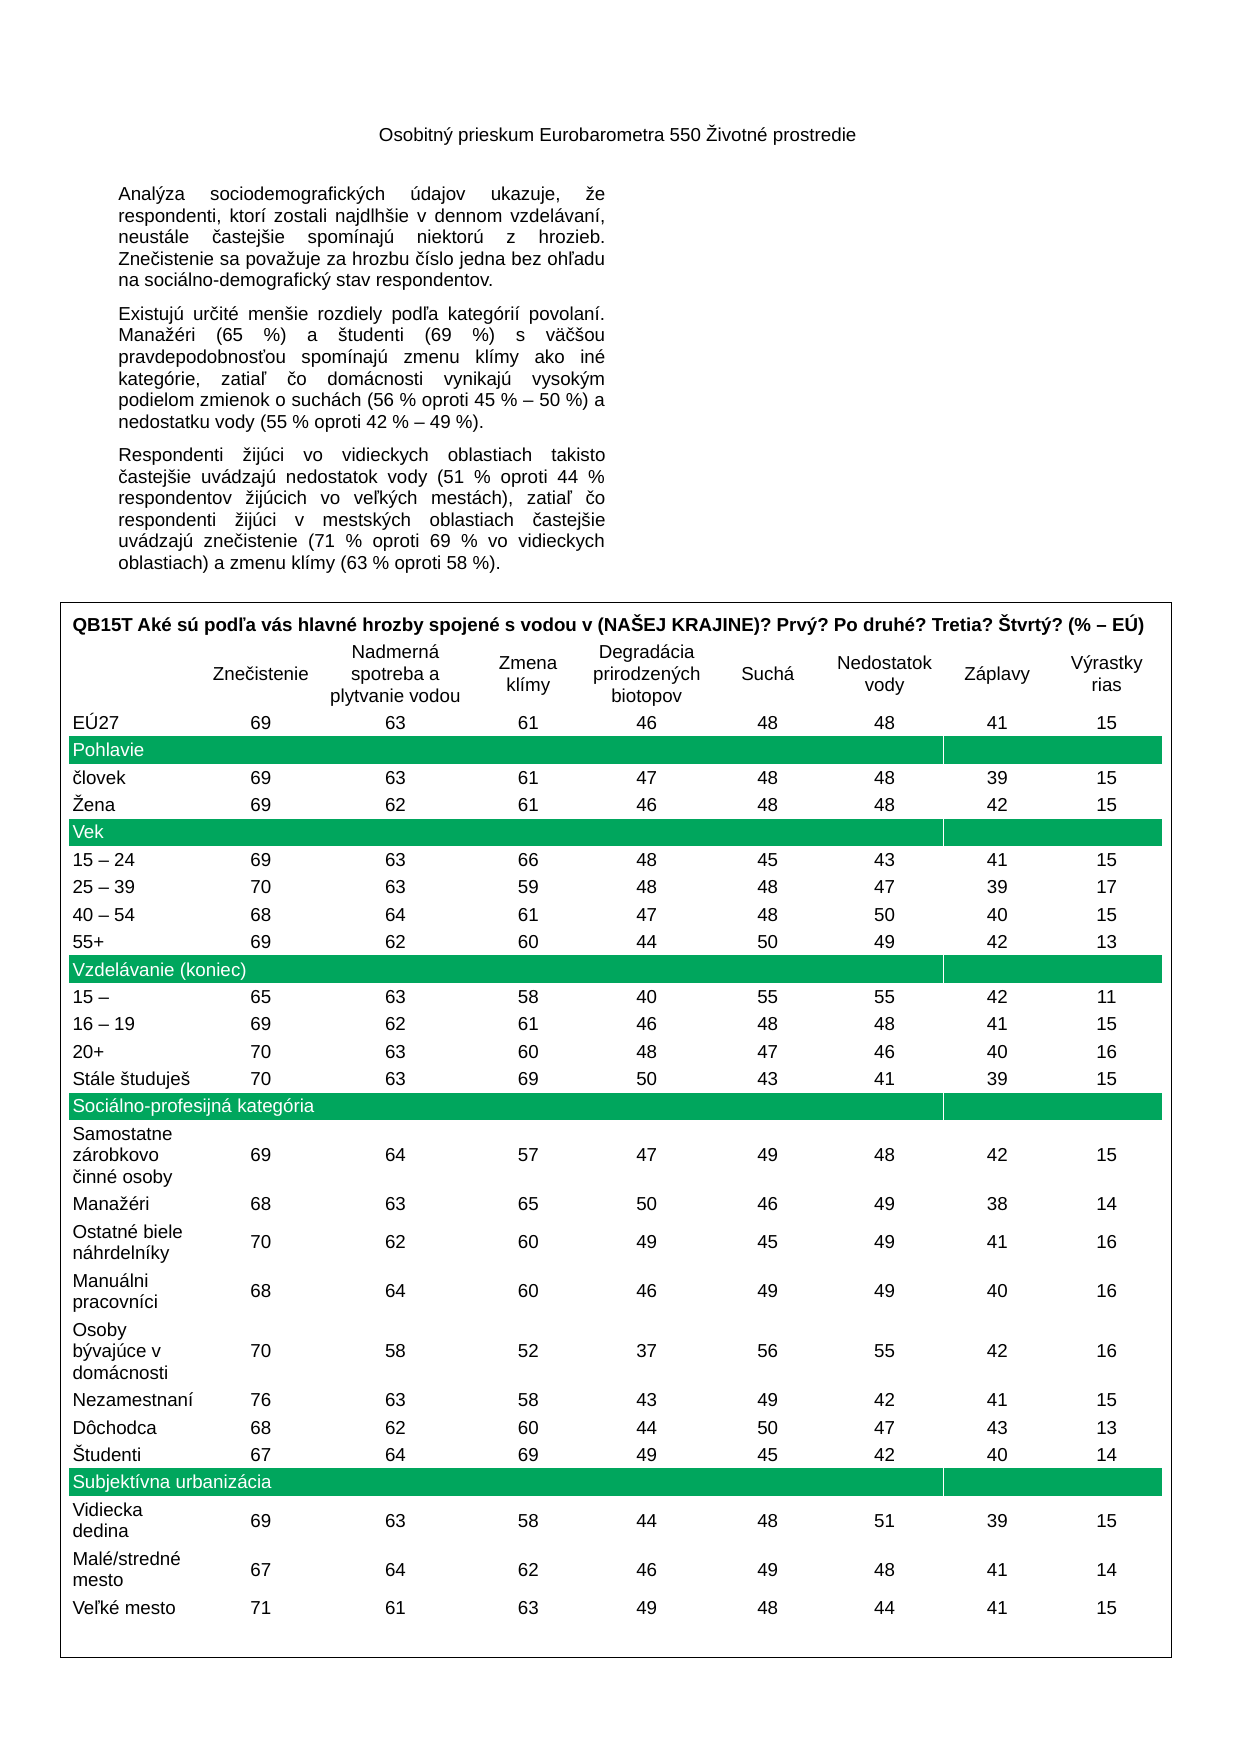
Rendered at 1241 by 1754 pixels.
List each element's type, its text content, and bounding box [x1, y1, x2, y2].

table_cell 45 [710, 1218, 825, 1267]
table_cell [825, 1093, 943, 1120]
table_cell 42 [944, 1316, 1051, 1386]
table_cell Znečistenie [204, 638, 317, 709]
table_cell Subjektívna urbanizácia [69, 1468, 583, 1496]
table_cell človek [69, 764, 203, 791]
table_cell Degradácia prirodzených biotopov [583, 638, 710, 709]
table_cell 43 [583, 1386, 710, 1413]
table_cell 62 [318, 791, 473, 818]
table_cell 69 [204, 1010, 317, 1038]
table_cell 69 [473, 1065, 583, 1092]
table_cell 15 [1051, 764, 1162, 791]
table_cell 41 [944, 1594, 1051, 1621]
table_cell 69 [204, 928, 317, 955]
table_cell 48 [710, 1496, 825, 1545]
table_cell 42 [825, 1386, 943, 1413]
table_cell 65 [473, 1190, 583, 1218]
table_cell 71 [204, 1594, 317, 1621]
table_cell 49 [710, 1386, 825, 1413]
table_cell 46 [583, 709, 710, 736]
table_cell 15 [1051, 791, 1162, 818]
table_cell 65 [204, 983, 317, 1010]
table_cell [825, 736, 943, 764]
table_cell 16 [1051, 1316, 1162, 1386]
table_cell 16 [1051, 1038, 1162, 1065]
table_cell 15 [1051, 1594, 1162, 1621]
table_cell 25 – 39 [69, 873, 203, 901]
table_cell 40 [944, 1038, 1051, 1065]
table_cell 16 – 19 [69, 1010, 203, 1038]
table_cell 42 [944, 928, 1051, 955]
table_cell 68 [204, 901, 317, 928]
table_cell 46 [583, 1010, 710, 1038]
table_cell [710, 1093, 825, 1120]
table_cell 20+ [69, 1038, 203, 1065]
table_cell 58 [473, 983, 583, 1010]
table_cell 49 [583, 1441, 710, 1468]
table_cell 16 [1051, 1218, 1162, 1267]
table_cell 48 [710, 764, 825, 791]
table_cell [583, 736, 710, 764]
table_cell 60 [473, 928, 583, 955]
table_cell [583, 1093, 710, 1120]
table_cell 14 [1051, 1545, 1162, 1594]
table_cell [825, 1468, 943, 1496]
table_cell 17 [1051, 873, 1162, 901]
table_cell [1051, 819, 1162, 846]
table_cell 70 [204, 1038, 317, 1065]
table_cell 48 [710, 709, 825, 736]
table_cell 46 [583, 1267, 710, 1316]
table_cell [944, 1468, 1051, 1496]
table_cell 63 [473, 1594, 583, 1621]
table_cell 69 [204, 709, 317, 736]
table_cell 37 [583, 1316, 710, 1386]
table_cell Suchá [710, 638, 825, 709]
table_cell 63 [318, 1065, 473, 1092]
table_cell 50 [583, 1190, 710, 1218]
table_cell Malé/stredné mesto [69, 1545, 203, 1594]
table_cell Záplavy [944, 638, 1051, 709]
table_cell 43 [825, 846, 943, 873]
table_cell 13 [1051, 928, 1162, 955]
table_cell 40 – 54 [69, 901, 203, 928]
table_cell 64 [318, 1441, 473, 1468]
table_cell 13 [1051, 1414, 1162, 1441]
table_cell 50 [710, 1414, 825, 1441]
table_cell 47 [825, 873, 943, 901]
table_cell 61 [318, 1594, 473, 1621]
table_cell 69 [204, 846, 317, 873]
table_cell 50 [710, 928, 825, 955]
table_cell 55+ [69, 928, 203, 955]
table_cell 62 [318, 928, 473, 955]
table_cell Výrastky rias [1051, 638, 1162, 709]
table_cell [1051, 1093, 1162, 1120]
table_cell 39 [944, 1065, 1051, 1092]
table_cell 16 [1051, 1267, 1162, 1316]
table_cell 44 [583, 928, 710, 955]
table_cell 39 [944, 764, 1051, 791]
table_cell 15 – 24 [69, 846, 203, 873]
table_cell [710, 955, 825, 983]
table_cell 62 [318, 1414, 473, 1441]
table_cell 15 [1051, 1065, 1162, 1092]
table_cell [1051, 955, 1162, 983]
table_cell 63 [318, 1496, 473, 1545]
table_cell 63 [318, 983, 473, 1010]
table_cell 61 [473, 901, 583, 928]
table_cell 43 [710, 1065, 825, 1092]
table_cell Dôchodca [69, 1414, 203, 1441]
table_cell 63 [318, 846, 473, 873]
text Analýza sociodemografických údajov ukazuje, že respondenti, ktorí zostali najdlhšie v dennom vzdelávaní, neustále častejšie spomínajú niektorú z hrozieb. Znečistenie sa považuje za hrozbu číslo jedna bez ohľadu na sociálno-demografický stav respondentov. [118, 183, 605, 291]
table_cell 44 [583, 1496, 710, 1545]
table_cell 46 [710, 1190, 825, 1218]
table_cell 64 [318, 1267, 473, 1316]
table_cell 46 [583, 791, 710, 818]
table_cell 40 [944, 1441, 1051, 1468]
table_cell 61 [473, 764, 583, 791]
table_cell 55 [710, 983, 825, 1010]
table_cell [944, 736, 1051, 764]
table_cell 48 [710, 791, 825, 818]
table_cell 48 [825, 764, 943, 791]
table_cell 42 [825, 1441, 943, 1468]
table_cell 64 [318, 901, 473, 928]
table_header QB15T Aké sú podľa vás hlavné hrozby spojené s vodou v (NAŠEJ KRAJINE)? Prvý? Po druhé? Tretia? Štvrtý? (% – EÚ) [69, 611, 1162, 638]
table_cell 70 [204, 873, 317, 901]
table_cell 45 [710, 846, 825, 873]
table_cell Stále študuješ [69, 1065, 203, 1092]
table_cell 61 [473, 709, 583, 736]
table_cell 48 [583, 873, 710, 901]
table_cell 63 [318, 1038, 473, 1065]
table_cell [710, 819, 825, 846]
table_cell 60 [473, 1414, 583, 1441]
table_cell 47 [825, 1414, 943, 1441]
table_cell 40 [583, 983, 710, 1010]
table_cell 60 [473, 1218, 583, 1267]
table_cell 57 [473, 1120, 583, 1190]
table_cell 49 [825, 1218, 943, 1267]
table_cell 67 [204, 1441, 317, 1468]
table_cell Manažéri [69, 1190, 203, 1218]
table_cell 69 [204, 791, 317, 818]
table_cell 63 [318, 1386, 473, 1413]
table_cell 11 [1051, 983, 1162, 1010]
text Existujú určité menšie rozdiely podľa kategórií povolaní. Manažéri (65 %) a študenti (69 %) s väčšou pravdepodobnosťou spomínajú zmenu klímy ako iné kategórie, zatiaľ čo domácnosti vynikajú vysokým podielom zmienok o suchách (56 % oproti 45 % – 50 %) a nedostatku vody (55 % oproti 42 % – 49 %). [118, 303, 605, 432]
table_cell 49 [710, 1120, 825, 1190]
table_cell 41 [825, 1065, 943, 1092]
table_cell 49 [583, 1218, 710, 1267]
table_cell 48 [825, 1010, 943, 1038]
table_cell 60 [473, 1038, 583, 1065]
table_cell 62 [473, 1545, 583, 1594]
table_cell Študenti [69, 1441, 203, 1468]
table_cell 15 [1051, 1386, 1162, 1413]
table_cell 48 [710, 1010, 825, 1038]
table_cell Vzdelávanie (koniec) [69, 955, 583, 983]
table_cell 48 [710, 873, 825, 901]
table_cell 67 [204, 1545, 317, 1594]
table_cell 48 [825, 709, 943, 736]
table_cell 15 [1051, 1010, 1162, 1038]
table_cell 15 [1051, 846, 1162, 873]
table_cell 62 [318, 1010, 473, 1038]
table_cell 45 [710, 1441, 825, 1468]
table_cell 47 [583, 764, 710, 791]
table_cell 76 [204, 1386, 317, 1413]
table_cell 58 [473, 1386, 583, 1413]
table_cell [1051, 1468, 1162, 1496]
table_cell 41 [944, 1010, 1051, 1038]
table_cell 41 [944, 846, 1051, 873]
table_cell Vek [69, 819, 583, 846]
table_cell 41 [944, 1218, 1051, 1267]
table_cell 15 – [69, 983, 203, 1010]
table_cell 49 [825, 928, 943, 955]
table_cell [944, 1093, 1051, 1120]
table_cell 44 [825, 1594, 943, 1621]
table_cell [583, 819, 710, 846]
table_cell Veľké mesto [69, 1594, 203, 1621]
table_cell 47 [583, 1120, 710, 1190]
table_cell 48 [710, 1594, 825, 1621]
table_cell 56 [710, 1316, 825, 1386]
table_cell 50 [583, 1065, 710, 1092]
table_cell 52 [473, 1316, 583, 1386]
table_cell 59 [473, 873, 583, 901]
table_cell 70 [204, 1065, 317, 1092]
table_cell Žena [69, 791, 203, 818]
table_cell Nezamestnaní [69, 1386, 203, 1413]
table_cell 14 [1051, 1190, 1162, 1218]
table_cell 58 [473, 1496, 583, 1545]
table_cell 39 [944, 1496, 1051, 1545]
table_cell 40 [944, 1267, 1051, 1316]
table_cell 49 [825, 1190, 943, 1218]
table_cell 63 [318, 764, 473, 791]
table_cell 69 [473, 1441, 583, 1468]
table_cell 48 [583, 846, 710, 873]
table_cell 60 [473, 1267, 583, 1316]
table_cell 48 [583, 1038, 710, 1065]
table_cell 48 [825, 791, 943, 818]
table_cell 69 [204, 1120, 317, 1190]
table_cell 38 [944, 1190, 1051, 1218]
table_cell 68 [204, 1190, 317, 1218]
table_cell 15 [1051, 1496, 1162, 1545]
table_cell [583, 955, 710, 983]
table_cell 69 [204, 1496, 317, 1545]
table_cell 41 [944, 1545, 1051, 1594]
table_cell 47 [710, 1038, 825, 1065]
table_cell 49 [825, 1267, 943, 1316]
table_cell Pohlavie [69, 736, 583, 764]
table_cell 15 [1051, 901, 1162, 928]
table_cell 55 [825, 1316, 943, 1386]
table_cell Sociálno-profesijná kategória [69, 1093, 583, 1120]
table_cell 15 [1051, 709, 1162, 736]
table_cell 68 [204, 1267, 317, 1316]
table_cell 48 [825, 1545, 943, 1594]
table_cell 63 [318, 709, 473, 736]
table_cell 49 [710, 1267, 825, 1316]
table_cell 42 [944, 983, 1051, 1010]
table_cell Manuálni pracovníci [69, 1267, 203, 1316]
table_cell 44 [583, 1414, 710, 1441]
table_cell EÚ27 [69, 709, 203, 736]
table_cell [944, 819, 1051, 846]
table_cell Vidiecka dedina [69, 1496, 203, 1545]
table_cell 61 [473, 1010, 583, 1038]
table_cell 47 [583, 901, 710, 928]
table_cell 14 [1051, 1441, 1162, 1468]
table_cell 49 [710, 1545, 825, 1594]
table_cell 63 [318, 873, 473, 901]
table_cell [944, 955, 1051, 983]
table_cell Samostatne zárobkovo činné osoby [69, 1120, 203, 1190]
table_cell 46 [583, 1545, 710, 1594]
table_cell [583, 1468, 710, 1496]
table_cell Nedostatok vody [825, 638, 943, 709]
table_cell 49 [583, 1594, 710, 1621]
table_cell 55 [825, 983, 943, 1010]
table_cell Ostatné biele náhrdelníky [69, 1218, 203, 1267]
table_cell 48 [825, 1120, 943, 1190]
table_cell Zmena klímy [473, 638, 583, 709]
table_cell 61 [473, 791, 583, 818]
table_cell [825, 819, 943, 846]
table_cell 50 [825, 901, 943, 928]
table_cell 42 [944, 791, 1051, 818]
table_cell [710, 736, 825, 764]
table_cell [1051, 736, 1162, 764]
table_cell [69, 638, 203, 709]
table_cell 68 [204, 1414, 317, 1441]
table_cell 40 [944, 901, 1051, 928]
table_cell 66 [473, 846, 583, 873]
table_cell 70 [204, 1218, 317, 1267]
table_cell [710, 1468, 825, 1496]
table_cell 64 [318, 1545, 473, 1594]
table_cell 39 [944, 873, 1051, 901]
table_cell 42 [944, 1120, 1051, 1190]
table_cell 51 [825, 1496, 943, 1545]
table_cell 46 [825, 1038, 943, 1065]
table_cell 58 [318, 1316, 473, 1386]
table_cell 63 [318, 1190, 473, 1218]
table_cell 41 [944, 709, 1051, 736]
table_cell [825, 955, 943, 983]
table_cell Osoby bývajúce v domácnosti [69, 1316, 203, 1386]
text Respondenti žijúci vo vidieckych oblastiach takisto častejšie uvádzajú nedostatok vody (51 % oproti 44 % respondentov žijúcich vo veľkých mestách), zatiaľ čo respondenti žijúci v mestských oblastiach častejšie uvádzajú znečistenie (71 % oproti 69 % vo vidieckych oblastiach) a zmenu klímy (63 % oproti 58 %). [118, 444, 605, 573]
table_cell 62 [318, 1218, 473, 1267]
table_cell 43 [944, 1414, 1051, 1441]
table_cell 15 [1051, 1120, 1162, 1190]
table_cell 48 [710, 901, 825, 928]
table_cell Nadmerná spotreba a plytvanie vodou [318, 638, 473, 709]
table_cell 64 [318, 1120, 473, 1190]
table_cell 70 [204, 1316, 317, 1386]
table_cell 69 [204, 764, 317, 791]
table_cell 41 [944, 1386, 1051, 1413]
